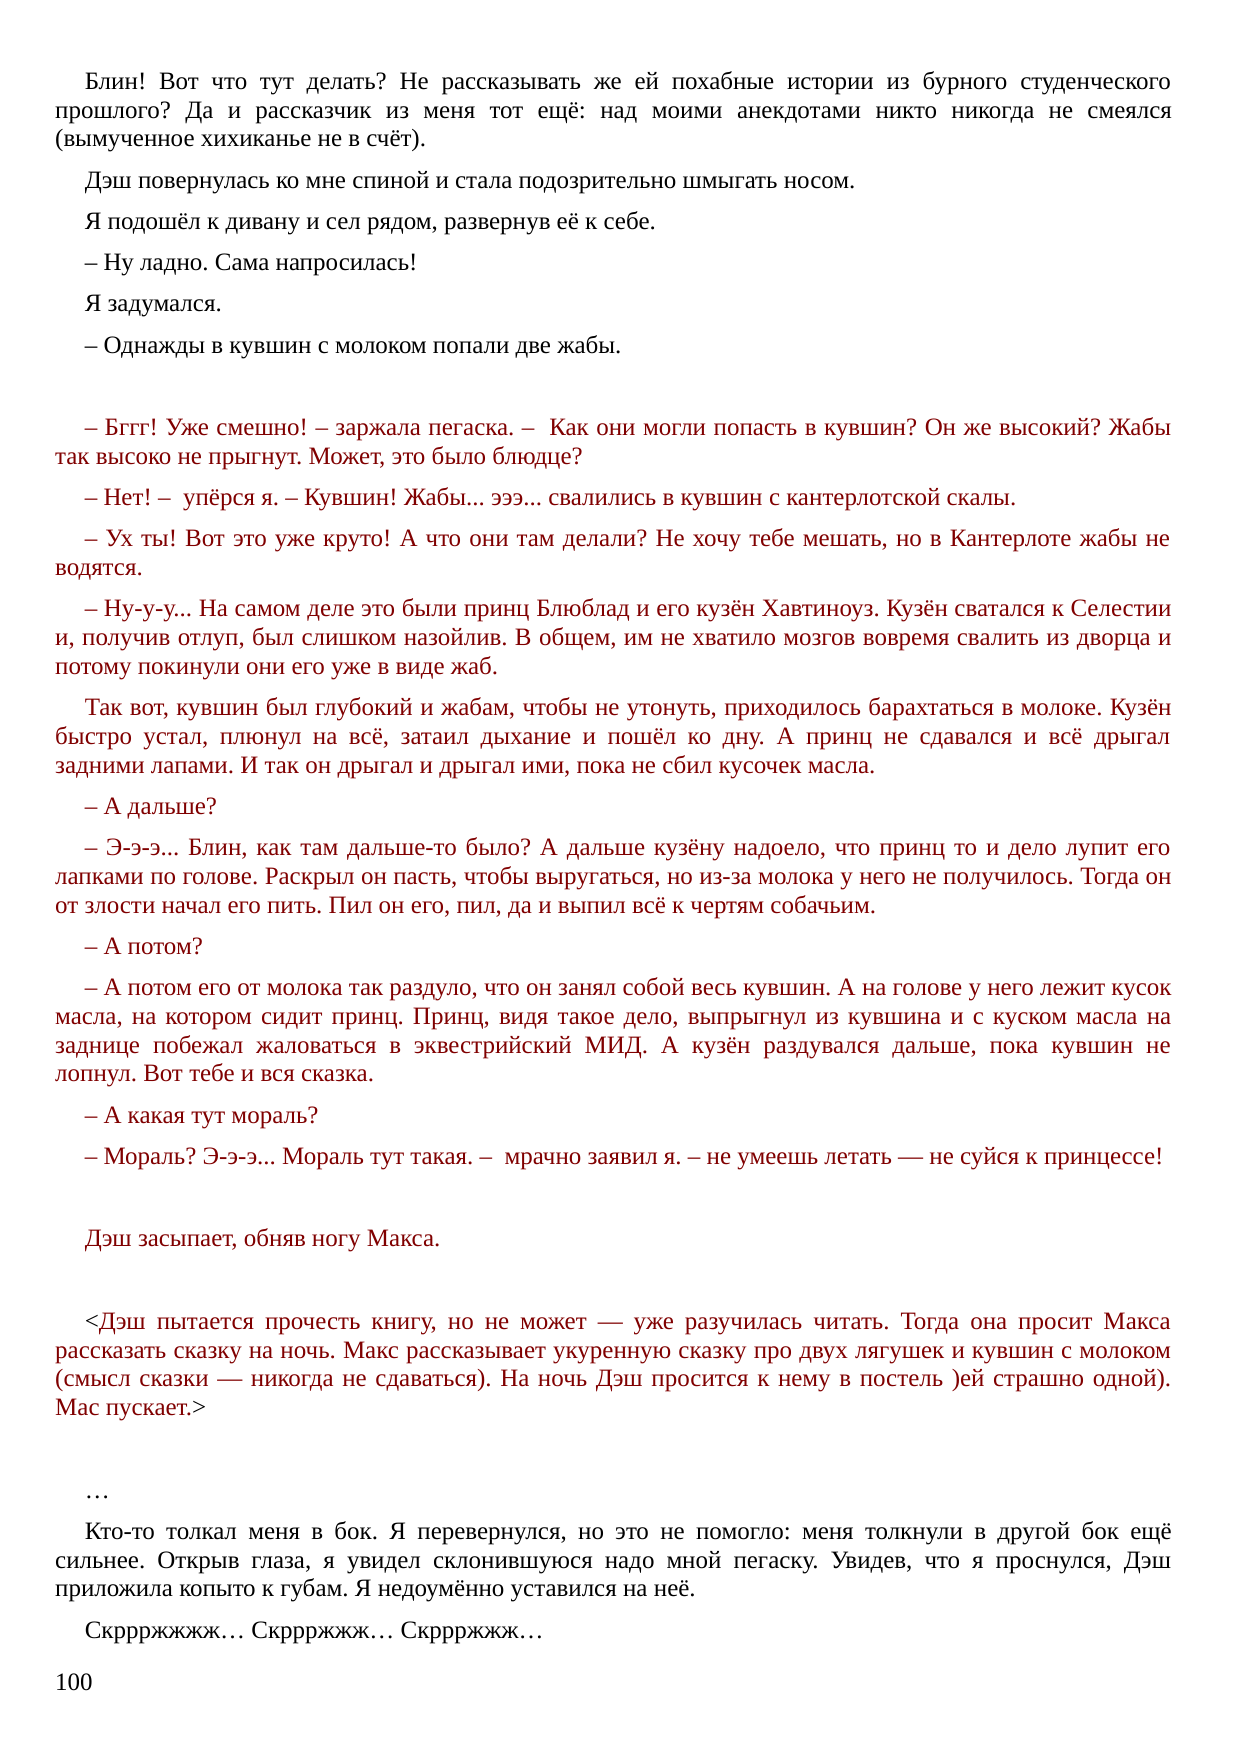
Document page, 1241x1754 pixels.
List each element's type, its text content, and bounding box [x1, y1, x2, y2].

text Блин! Вот что тут делать? Не рассказывать же ей похабные истории из бурного студенческого прошлого? Да и рассказчик из меня тот ещё: над моими анекдотами никто никогда не смеялся (вымученное хихиканье не в счёт). [55, 66, 1173, 152]
text Я подошёл к дивану и сел рядом, развернув её к себе. [55, 206, 1173, 235]
text – Мораль? Э-э-э... Мораль тут такая. – мрачно заявил я. – не умеешь летать — не суйся к принцессе! [55, 1141, 1173, 1170]
text Я задумался. [55, 288, 1173, 317]
text – Ну ладно. Сама напросилась! [55, 247, 1173, 276]
text – А потом его от молока так раздуло, что он занял собой весь кувшин. А на голове у него лежит кусок масла, на котором сидит принц. Принц, видя такое дело, выпрыгнул из кувшина и с куском масла на заднице побежал жаловаться в эквестрийский МИД. А кузён раздувался дальше, пока кувшин не лопнул. Вот тебе и вся сказка. [55, 972, 1173, 1087]
text Кто-то толкал меня в бок. Я перевернулся, но это не помогло: меня толкнули в другой бок ещё сильнее. Открыв глаза, я увидел склонившуюся надо мной пегаску. Увидев, что я проснулся, Дэш приложила копыто к губам. Я недоумённо уставился на неё. [55, 1516, 1173, 1602]
text – Ух ты! Вот это уже круто! А что они там делали? Не хочу тебе мешать, но в Кантерлоте жабы не водятся. [55, 523, 1173, 581]
text – А дальше? [55, 791, 1173, 820]
text – Э-э-э... Блин, как там дальше-то было? А дальше кузёну надоело, что принц то и дело лупит его лапками по голове. Раскрыл он пасть, чтобы выругаться, но из-за молока у него не получилось. Тогда он от злости начал его пить. Пил он его, пил, да и выпил всё к чертям собачьим. [55, 832, 1173, 918]
text – А потом? [55, 931, 1173, 960]
text <Дэш пытается прочесть книгу, но не может — уже разучилась читать. Тогда она просит Макса рассказать сказку на ночь. Макс рассказывает укуренную сказку про двух лягушек и кувшин с молоком (смысл сказки — никогда не сдаваться). На ночь Дэш просится к нему в постель )ей страшно одной). Мас пускает.> [55, 1306, 1173, 1421]
text – Однажды в кувшин с молоком попали две жабы. [55, 330, 1173, 358]
text – Бггг! Уже смешно! – заржала пегаска. – Как они могли попасть в кувшин? Он же высокий? Жабы так высоко не прыгнут. Может, это было блюдце? [55, 412, 1173, 470]
text Так вот, кувшин был глубокий и жабам, чтобы не утонуть, приходилось барахтаться в молоке. Кузён быстро устал, плюнул на всё, затаил дыхание и пошёл ко дну. А принц не сдавался и всё дрыгал задними лапами. И так он дрыгал и дрыгал ими, пока не сбил кусочек масла. [55, 692, 1173, 778]
text – А какая тут мораль? [55, 1100, 1173, 1128]
text Скррржжжж… Скррржжж… Скррржжж… [55, 1615, 1173, 1643]
text – Нет! – упёрся я. – Кувшин! Жабы... эээ... свалились в кувшин с кантерлотской скалы. [55, 482, 1173, 511]
text Дэш повернулась ко мне спиной и стала подозрительно шмыгать носом. [55, 165, 1173, 193]
text … [55, 1475, 1173, 1503]
text – Ну-у-у... На самом деле это были принц Блюблад и его кузён Хавтиноуз. Кузён сватался к Селестии и, получив отлуп, был слишком назойлив. В общем, им не хватило мозгов вовремя свалить из дворца и потому покинули они его уже в виде жаб. [55, 593, 1173, 680]
text Дэш засыпает, обняв ногу Макса. [55, 1223, 1173, 1252]
